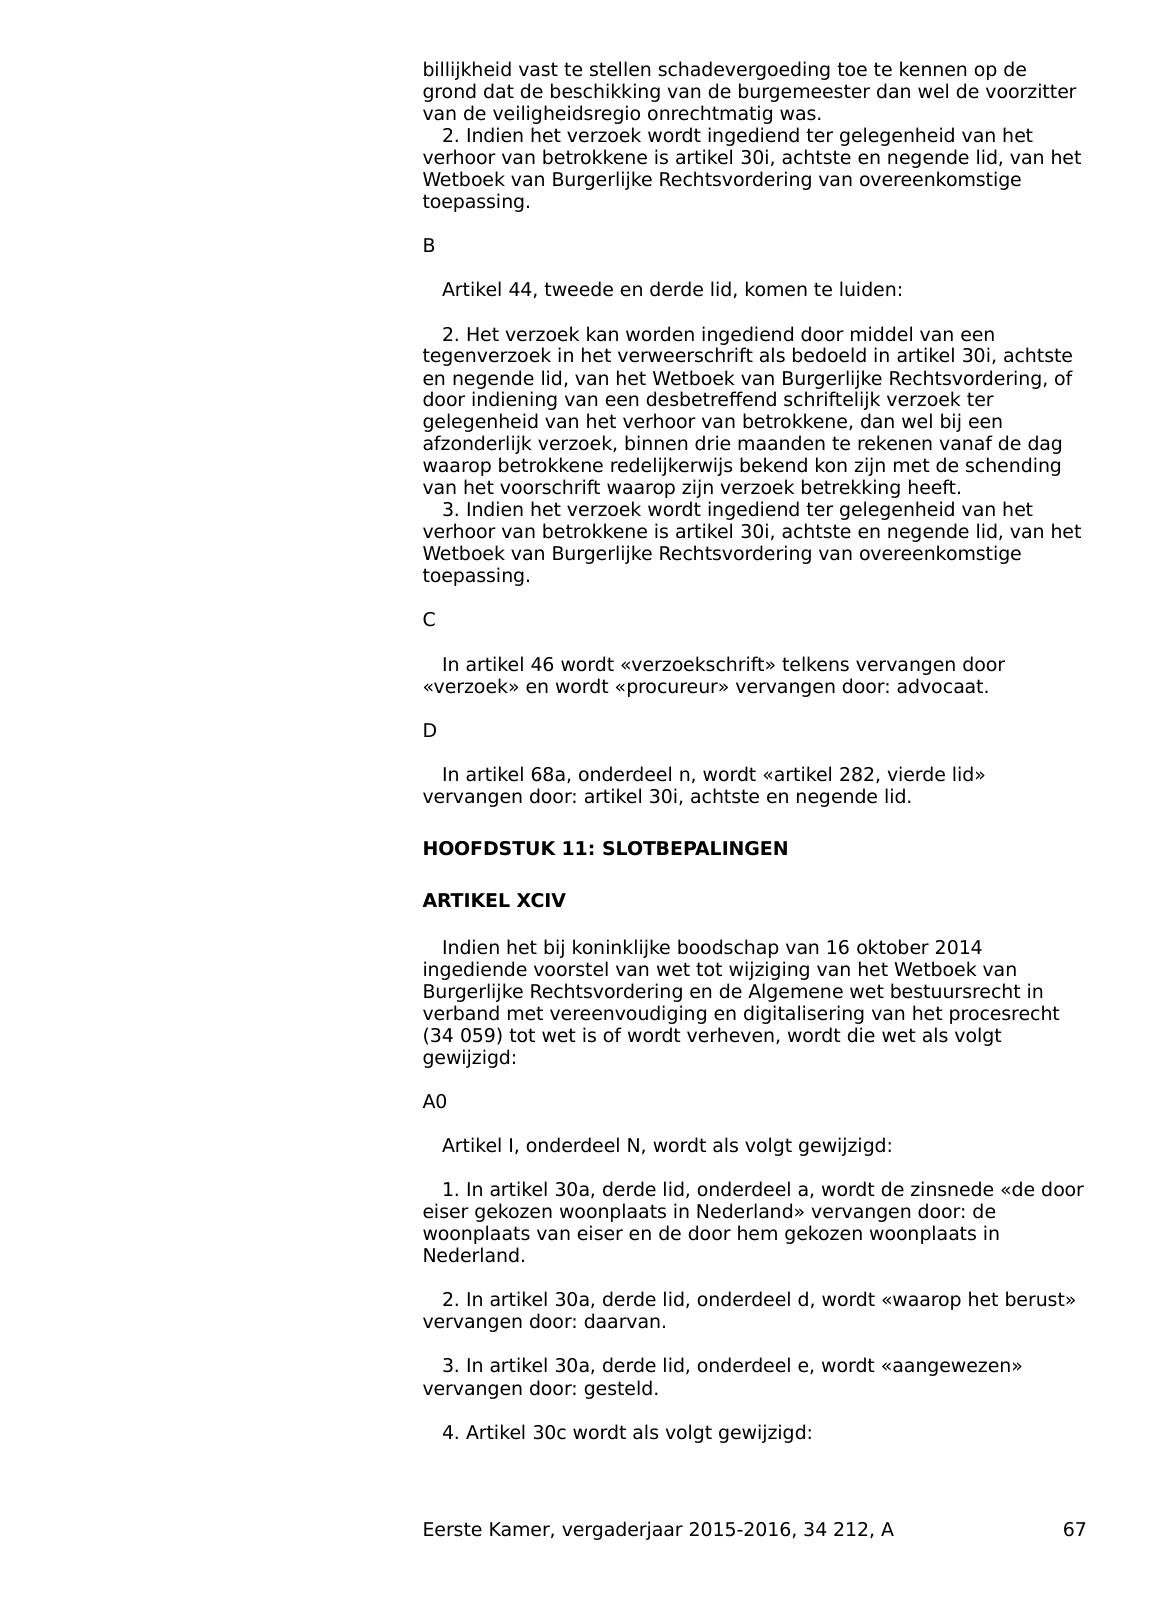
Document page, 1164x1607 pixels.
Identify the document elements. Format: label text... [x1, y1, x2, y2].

text D [422, 720, 1087, 742]
text Artikel 44, tweede en derde lid, komen te luiden: [422, 279, 1087, 301]
subtitle HOOFDSTUK 11: SLOTBEPALINGEN [422, 838, 1087, 860]
text 2. Indien het verzoek wordt ingediend ter gelegenheid van het verhoor van betrokkene is artikel 30i, achtste en negende lid, van het Wetboek van Burgerlijke Rechtsvordering van overeenkomstige toepassing. [422, 125, 1087, 213]
text B [422, 235, 1087, 257]
text C [422, 609, 1087, 631]
subtitle ARTIKEL XCIV [422, 890, 1087, 912]
text 3. In artikel 30a, derde lid, onderdeel e, wordt «aangewezen» vervangen door: gesteld. [422, 1355, 1087, 1399]
text In artikel 46 wordt «verzoekschrift» telkens vervangen door «verzoek» en wordt «procureur» vervangen door: advocaat. [422, 653, 1087, 697]
text Indien het bij koninklijke boodschap van 16 oktober 2014 ingediende voorstel van wet tot wijziging van het Wetboek van Burgerlijke Rechtsvordering en de Algemene wet bestuursrecht in verband met vereenvoudiging en digitalisering van het procesrecht (34 059) tot wet is of wordt verheven, wordt die wet als volgt gewijzigd: [422, 937, 1087, 1069]
text 2. Het verzoek kan worden ingediend door middel van een tegenverzoek in het verweerschrift als bedoeld in artikel 30i, achtste en negende lid, van het Wetboek van Burgerlijke Rechtsvordering, of door indiening van een desbetreffend schriftelijk verzoek ter gelegenheid van het verhoor van betrokkene, dan wel bij een afzonderlijk verzoek, binnen drie maanden te rekenen vanaf de dag waarop betrokkene redelijkerwijs bekend kon zijn met de schending van het voorschrift waarop zijn verzoek betrekking heeft. [422, 323, 1087, 499]
text 2. In artikel 30a, derde lid, onderdeel d, wordt «waarop het berust» vervangen door: daarvan. [422, 1289, 1087, 1333]
text Artikel I, onderdeel N, wordt als volgt gewijzigd: [422, 1135, 1087, 1157]
text 4. Artikel 30c wordt als volgt gewijzigd: [422, 1422, 1087, 1443]
text A0 [422, 1091, 1087, 1113]
text In artikel 68a, onderdeel n, wordt «artikel 282, vierde lid» vervangen door: artikel 30i, achtste en negende lid. [422, 764, 1087, 808]
text billijkheid vast te stellen schadevergoeding toe te kennen op de grond dat de beschikking van de burgemeester dan wel de voorzitter van de veiligheidsregio onrechtmatig was. [422, 59, 1087, 125]
text 1. In artikel 30a, derde lid, onderdeel a, wordt de zinsnede «de door eiser gekozen woonplaats in Nederland» vervangen door: de woonplaats van eiser en de door hem gekozen woonplaats in Nederland. [422, 1179, 1087, 1267]
text 3. Indien het verzoek wordt ingediend ter gelegenheid van het verhoor van betrokkene is artikel 30i, achtste en negende lid, van het Wetboek van Burgerlijke Rechtsvordering van overeenkomstige toepassing. [422, 499, 1087, 587]
